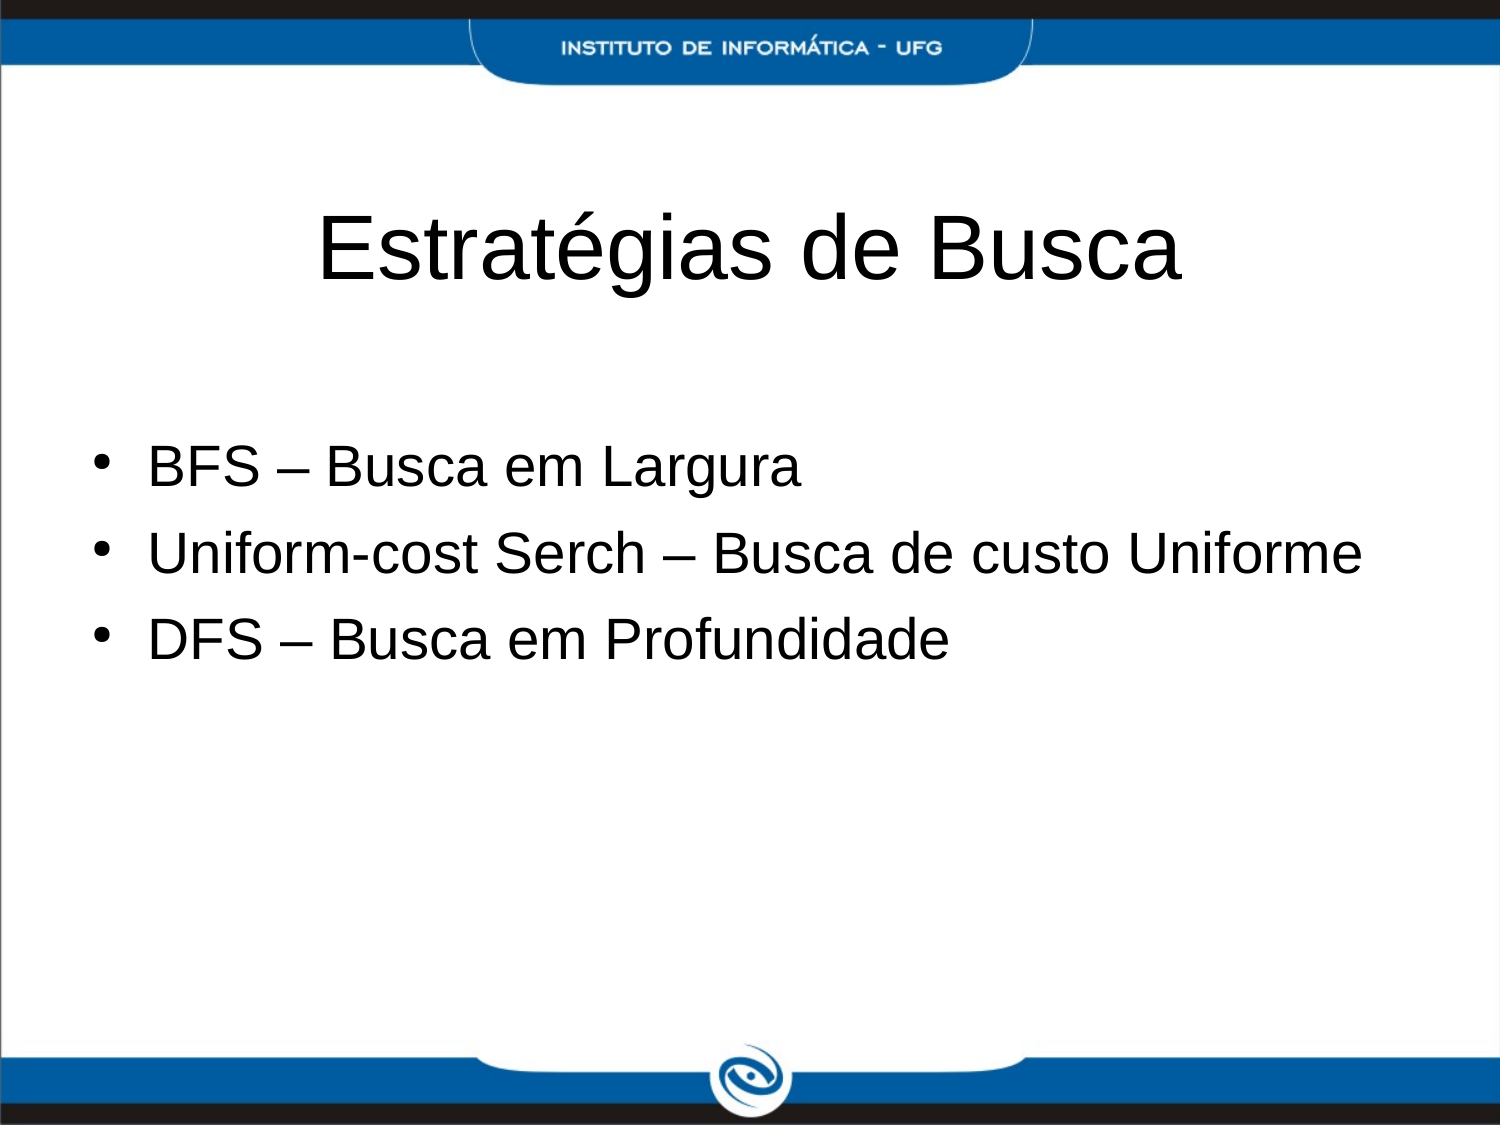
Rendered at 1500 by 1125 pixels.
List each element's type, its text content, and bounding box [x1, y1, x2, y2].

title Estratégias de Busca [75, 148, 1426, 337]
list BFS – Busca em Largura Uniform-cost Serch – Busca de custo Uniforme DFS – Busca em Profundidade [76, 420, 1424, 988]
